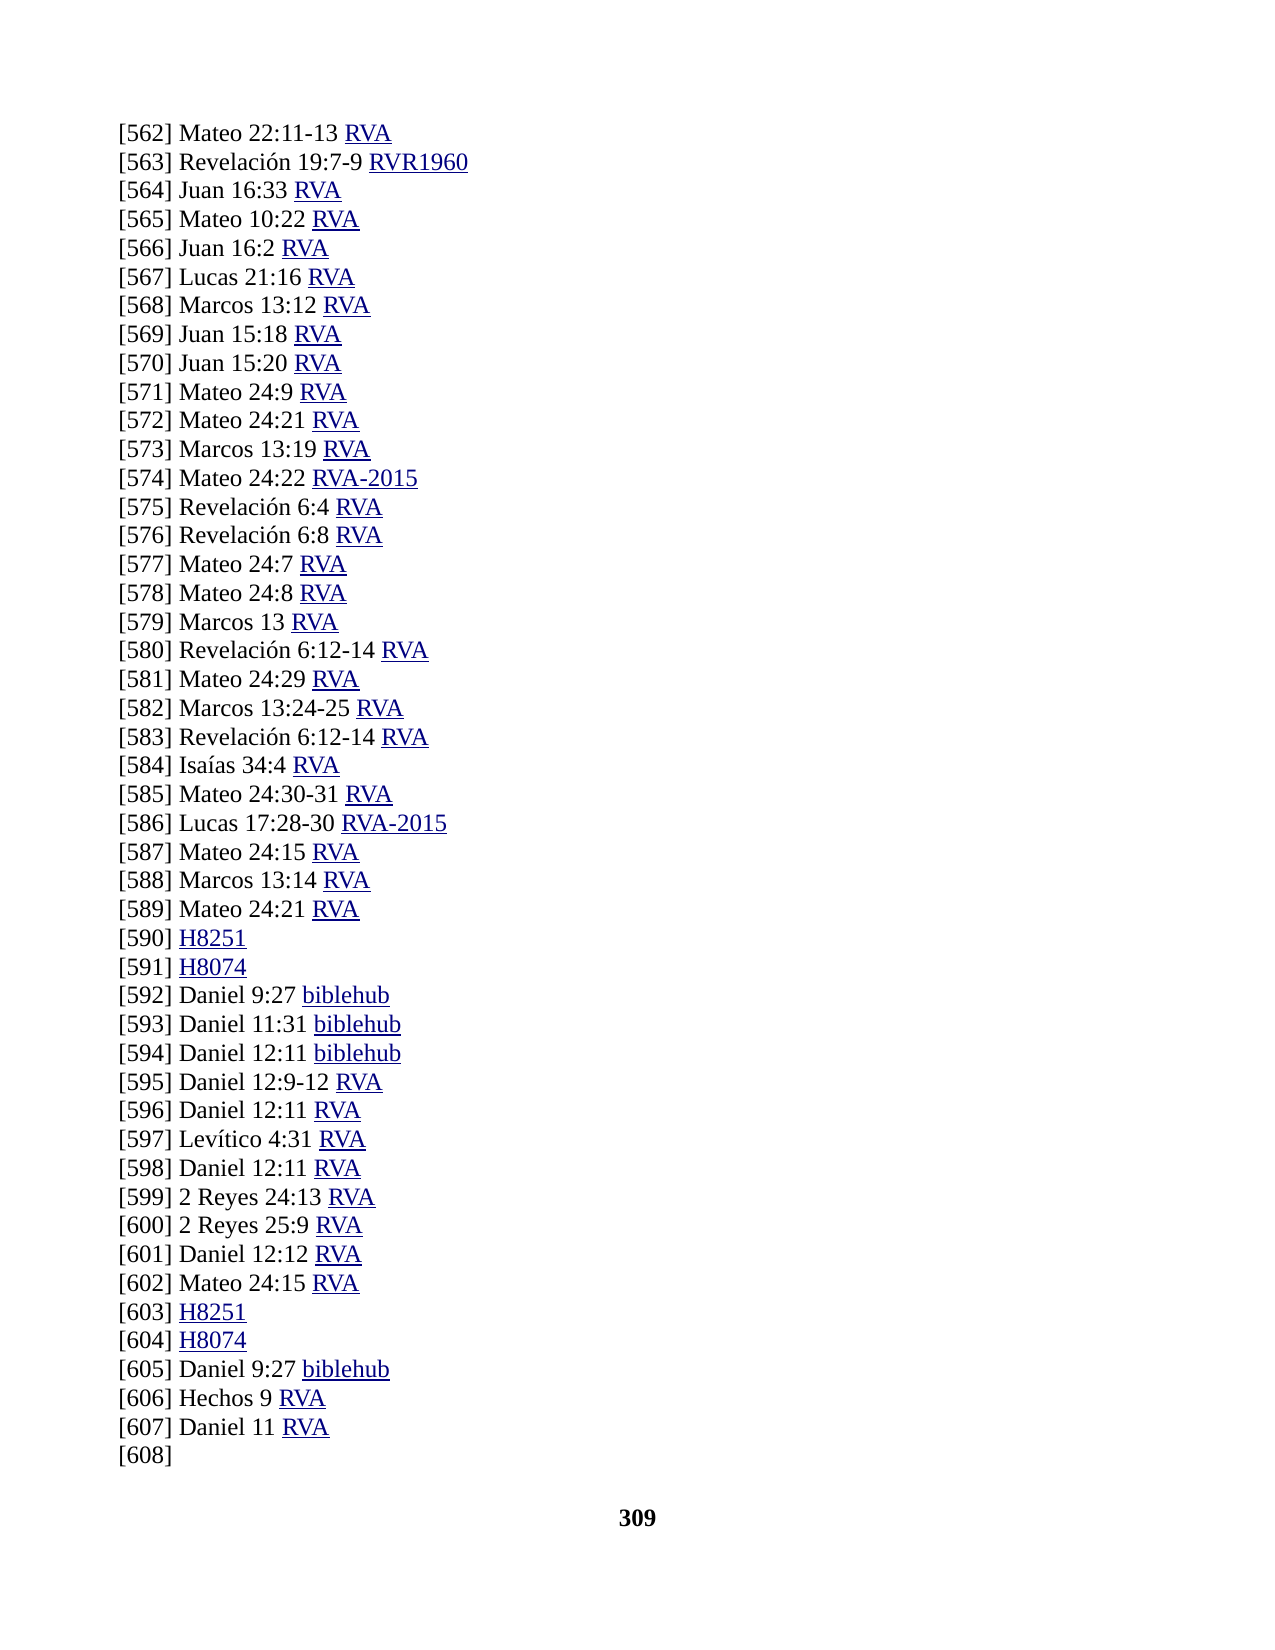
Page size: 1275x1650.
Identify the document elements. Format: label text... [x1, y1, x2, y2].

text Mateo 22:11-13 RVA [118, 118, 1157, 147]
text Marcos 13 RVA [118, 607, 1157, 636]
text Revelación 19:7-9 RVR1960 [118, 147, 1157, 176]
text Revelación 6:12-14 RVA [118, 636, 1157, 664]
text Juan 16:2 RVA [118, 233, 1157, 262]
text Mateo 24:21 RVA [118, 406, 1157, 434]
text Daniel 12:11 RVA [118, 1153, 1157, 1182]
text Daniel 9:27 biblehub [118, 981, 1157, 1009]
text Revelación 6:12-14 RVA [118, 722, 1157, 751]
text Marcos 13:14 RVA [118, 866, 1157, 894]
text Lucas 21:16 RVA [118, 262, 1157, 291]
text Juan 15:18 RVA [118, 319, 1157, 348]
text Mateo 24:8 RVA [118, 578, 1157, 607]
list 2 Reyes 24:13 RVA [118, 1182, 1157, 1211]
text Marcos 13:19 RVA [118, 434, 1157, 463]
text Mateo 24:22 RVA-2015 [118, 463, 1157, 492]
text Daniel 12:11 RVA [118, 1096, 1157, 1124]
text H8074 [118, 952, 1157, 981]
text Daniel 9:27 biblehub [118, 1354, 1157, 1383]
text Juan 16:33 RVA [118, 176, 1157, 204]
list 2 Reyes 25:9 RVA [118, 1211, 1157, 1239]
text Daniel 11 RVA [118, 1412, 1157, 1441]
text Marcos 13:24-25 RVA [118, 693, 1157, 722]
text Mateo 24:15 RVA [118, 837, 1157, 866]
text Mateo 24:9 RVA [118, 377, 1157, 406]
text Daniel 12:11 biblehub [118, 1038, 1157, 1067]
text Isaías 34:4 RVA [118, 751, 1157, 779]
text H8251 [118, 923, 1157, 952]
text Levítico 4:31 RVA [118, 1124, 1157, 1153]
text Daniel 12:12 RVA [118, 1239, 1157, 1268]
text Revelación 6:8 RVA [118, 521, 1157, 549]
text Juan 15:20 RVA [118, 348, 1157, 377]
text Mateo 24:30-31 RVA [118, 779, 1157, 808]
text Mateo 24:15 RVA [118, 1268, 1157, 1297]
text Mateo 10:22 RVA [118, 204, 1157, 233]
text Hechos 9 RVA [118, 1383, 1157, 1412]
text Daniel 12:9-12 RVA [118, 1067, 1157, 1096]
text H8074 [118, 1326, 1157, 1354]
text Mateo 24:7 RVA [118, 549, 1157, 578]
text Mateo 24:29 RVA [118, 664, 1157, 693]
text Daniel 11:31 biblehub [118, 1009, 1157, 1038]
text Mateo 24:21 RVA [118, 894, 1157, 923]
text Lucas 17:28-30 RVA-2015 [118, 808, 1157, 837]
text Marcos 13:12 RVA [118, 291, 1157, 319]
text Revelación 6:4 RVA [118, 492, 1157, 521]
text H8251 [118, 1297, 1157, 1326]
